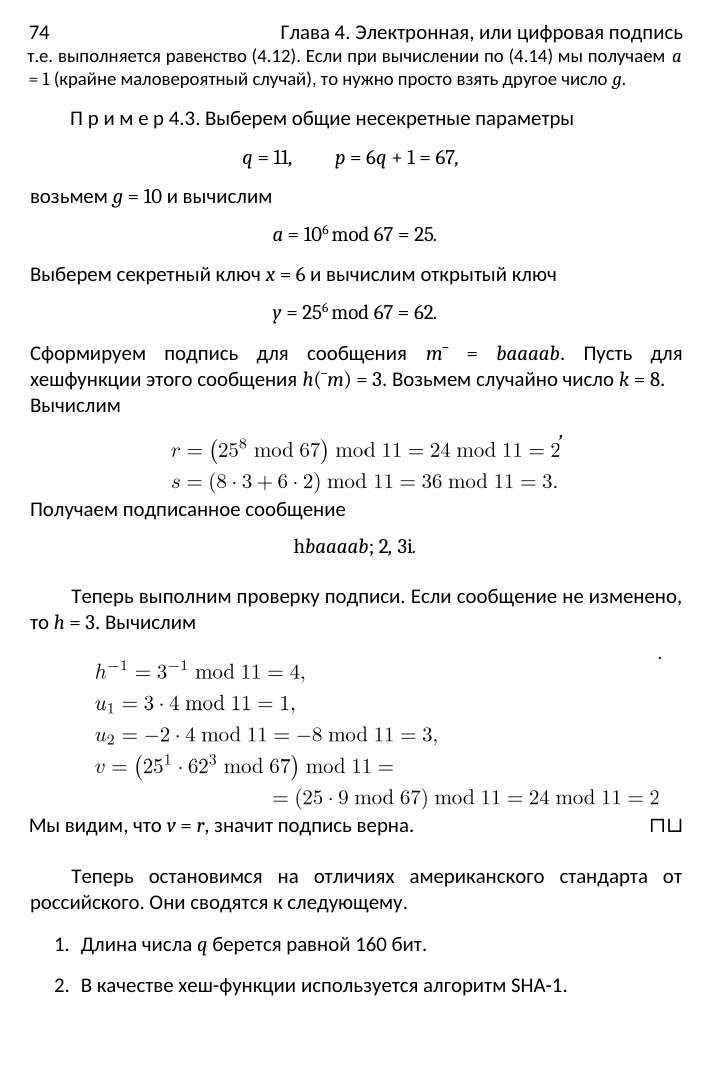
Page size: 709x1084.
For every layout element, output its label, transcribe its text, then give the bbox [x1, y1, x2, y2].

text П р и м е р 4.3. Выберем общие несекретные параметры [70, 105, 683, 130]
list В качестве хеш-функции используется алгоритм SHA-1. [54, 972, 683, 998]
text т.е. выполняется равенство (4.12). Если при вычислении по (4.14) мы получаем a = 1 (крайне маловероятный случай), то нужно просто взять другое число g. [27, 45, 683, 90]
text Получаем подписанное сообщение [30, 497, 683, 522]
text Выберем секретный ключ x = 6 и вычислим открытый ключ [30, 262, 683, 287]
text hbaaaab; 2, 3i. [107, 534, 605, 558]
text , [170, 418, 683, 494]
text y = 256 mod 67 = 62. [50, 300, 662, 324]
text Мы видим, что v = r, значит подпись верна. ⊓⊔ [28, 812, 683, 837]
text Сформируем подпись для сообщения m¯ = baaaab. Пусть для хешфункции этого сообщения h(¯m) = 3. Возьмем случайно число k = 8. [30, 340, 683, 391]
text a = 106 mod 67 = 25. [50, 222, 662, 246]
text . [28, 641, 664, 809]
text Теперь остановимся на отличиях американского стандарта от российского. Они сводятся к следующему. [30, 863, 683, 914]
text Вычислим [30, 392, 683, 417]
text возьмем g = 10 и вычислим [30, 184, 683, 209]
list Длина числа q берется равной 160 бит. [54, 931, 683, 956]
text Теперь выполним проверку подписи. Если сообщение не изменено, то h = 3. Вычислим [30, 583, 683, 635]
text q = 11, p = 6q + 1 = 67, [28, 142, 683, 171]
